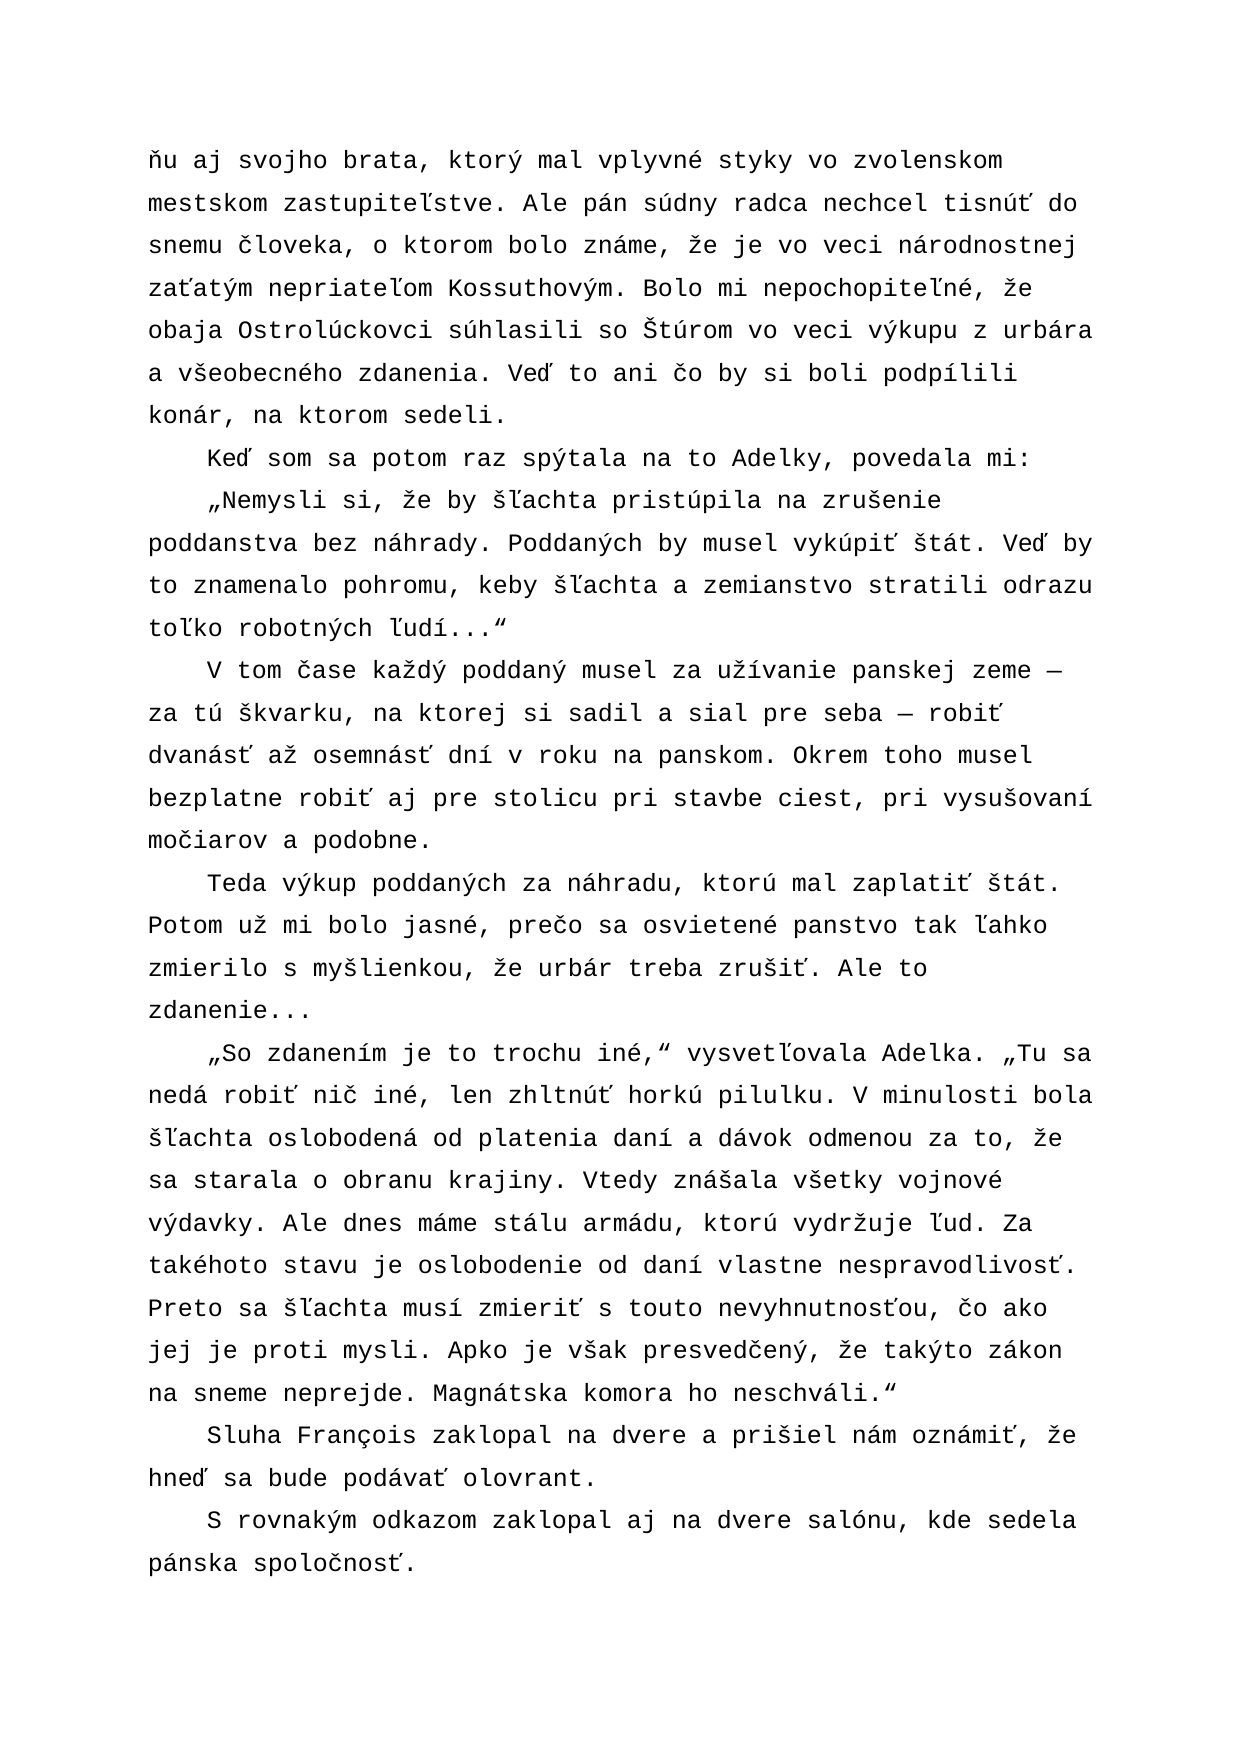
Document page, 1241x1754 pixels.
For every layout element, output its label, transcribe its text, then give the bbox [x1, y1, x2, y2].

text Keď som sa potom raz spýtala na to Adelky, povedala mi: [148, 445, 1093, 473]
text Sluha François zaklopal na dvere a prišiel nám oznámiť, že hneď sa bude podávať olovrant. [148, 1423, 1093, 1493]
text „Nemysli si, že by šľachta pristúpila na zrušenie poddanstva bez náhrady. Poddaných by musel vykúpiť štát. Veď by to znamenalo pohromu, keby šľachta a zemianstvo stratili odrazu toľko robotných ľudí...“ [148, 488, 1093, 643]
text S rovnakým odkazom zaklopal aj na dvere salónu, kde sedela pánska spoločnosť. [148, 1508, 1093, 1578]
text Teda výkup poddaných za náhradu, ktorú mal zaplatiť štát. Potom už mi bolo jasné, prečo sa osvietené panstvo tak ľahko zmierilo s myšlienkou, že urbár treba zrušiť. Ale to zdanenie... [148, 870, 1093, 1026]
text V tom čase každý poddaný musel za užívanie panskej zeme — za tú škvarku, na ktorej si sadil a sial pre seba — robiť dvanásť až osemnásť dní v roku na panskom. Okrem toho musel bezplatne robiť aj pre stolicu pri stavbe ciest, pri vysušovaní močiarov a podobne. [148, 658, 1093, 856]
text „So zdanením je to trochu iné,“ vysvetľovala Adelka. „Tu sa nedá robiť nič iné, len zhltnúť horkú pilulku. V minulosti bola šľachta oslobodená od platenia daní a dávok odmenou za to, že sa starala o obranu krajiny. Vtedy znášala všetky vojnové výdavky. Ale dnes máme stálu armádu, ktorú vydržuje ľud. Za takéhoto stavu je oslobodenie od daní vlastne nespravodlivosť. Preto sa šľachta musí zmieriť s touto nevyhnutnosťou, čo ako jej je proti mysli. Apko je však presvedčený, že takýto zákon na sneme neprejde. Magnátska komora ho neschváli.“ [148, 1040, 1093, 1408]
text ňu aj svojho brata, ktorý mal vplyvné styky vo zvolenskom mestskom zastupiteľstve. Ale pán súdny radca nechcel tisnúť do snemu človeka, o ktorom bolo známe, že je vo veci národnostnej zaťatým nepriateľom Kossuthovým. Bolo mi nepochopiteľné, že obaja Ostrolúckovci súhlasili so Štúrom vo veci výkupu z urbára a všeobecného zdanenia. Veď to ani čo by si boli podpílili konár, na ktorom sedeli. [148, 148, 1093, 431]
